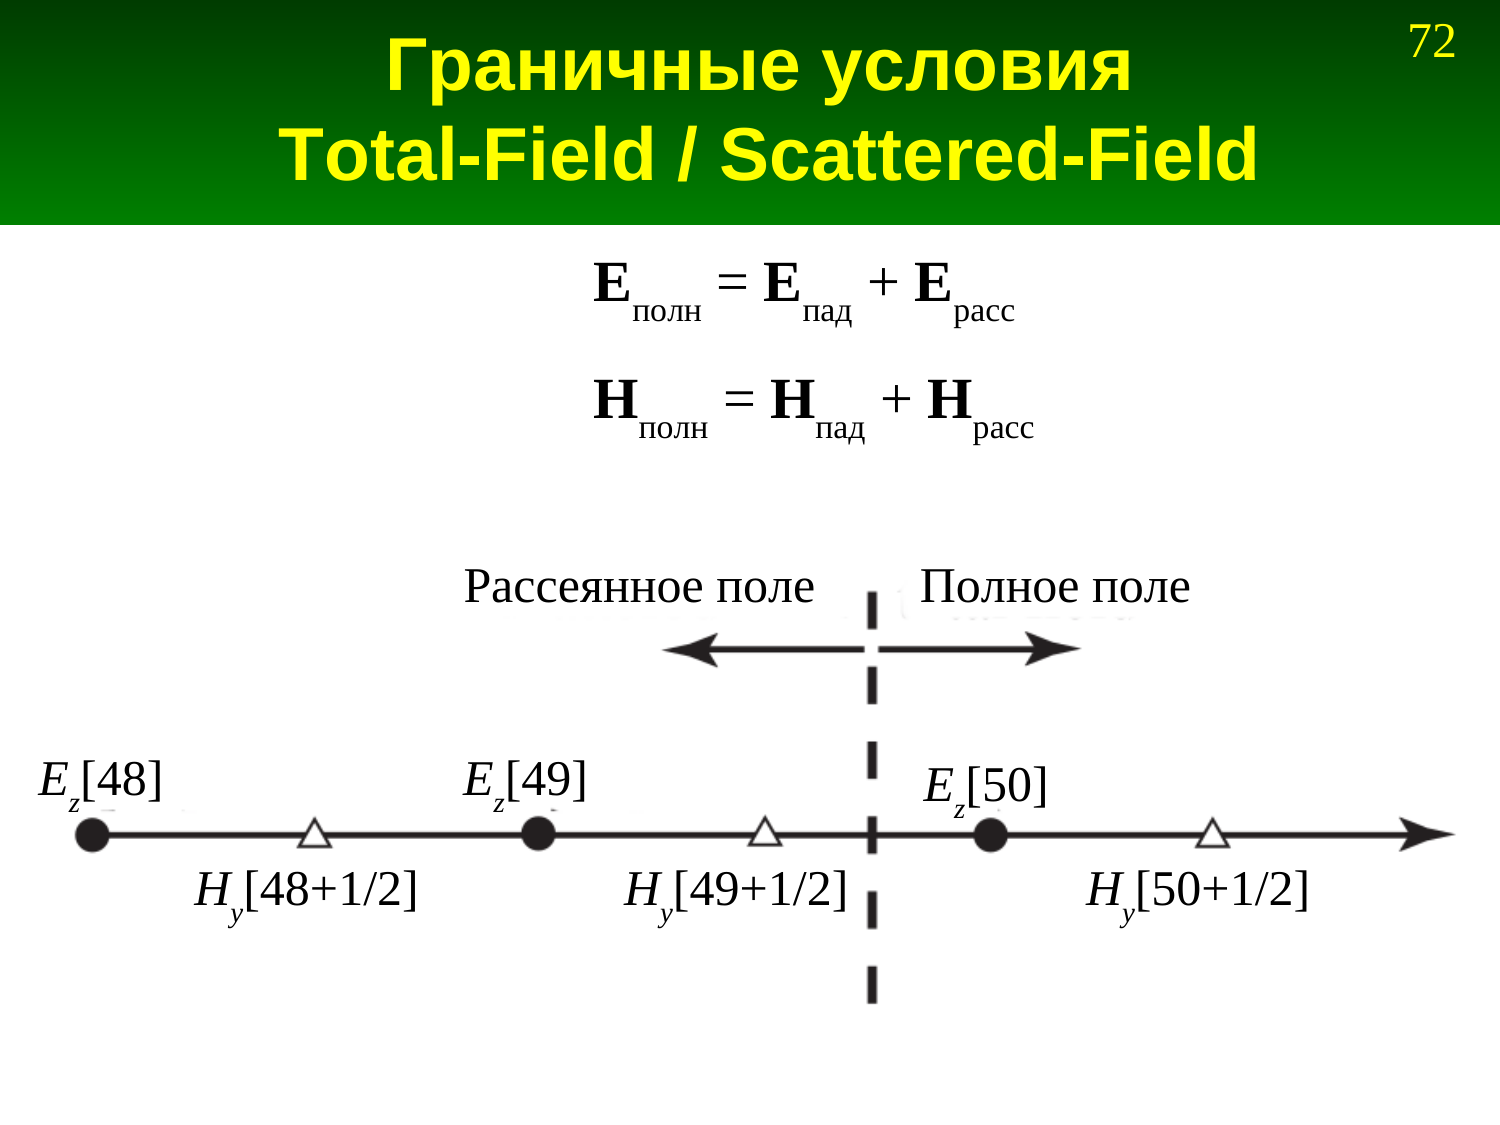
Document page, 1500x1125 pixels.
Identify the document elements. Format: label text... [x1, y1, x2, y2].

text_box Hy[48+1/2] [179, 848, 453, 984]
title Граничные условия Total-Field / Scattered-Field [100, 7, 1441, 204]
picture [59, 541, 1477, 1022]
text_box Полное поле [905, 545, 1207, 621]
text_box Рассеянное поле [448, 545, 831, 621]
text_box Eполн = Eпад + Eрасс [578, 236, 1031, 336]
text_box Hy[49+1/2] [609, 848, 890, 984]
text_box Ez[49] [448, 738, 615, 829]
text_box Ez[48] [23, 738, 190, 829]
text_box Hполн = Hпад + Hрасс [578, 353, 1050, 453]
text_box Ez[50] [908, 744, 1075, 835]
text_box Hy[50+1/2] [1071, 848, 1342, 984]
